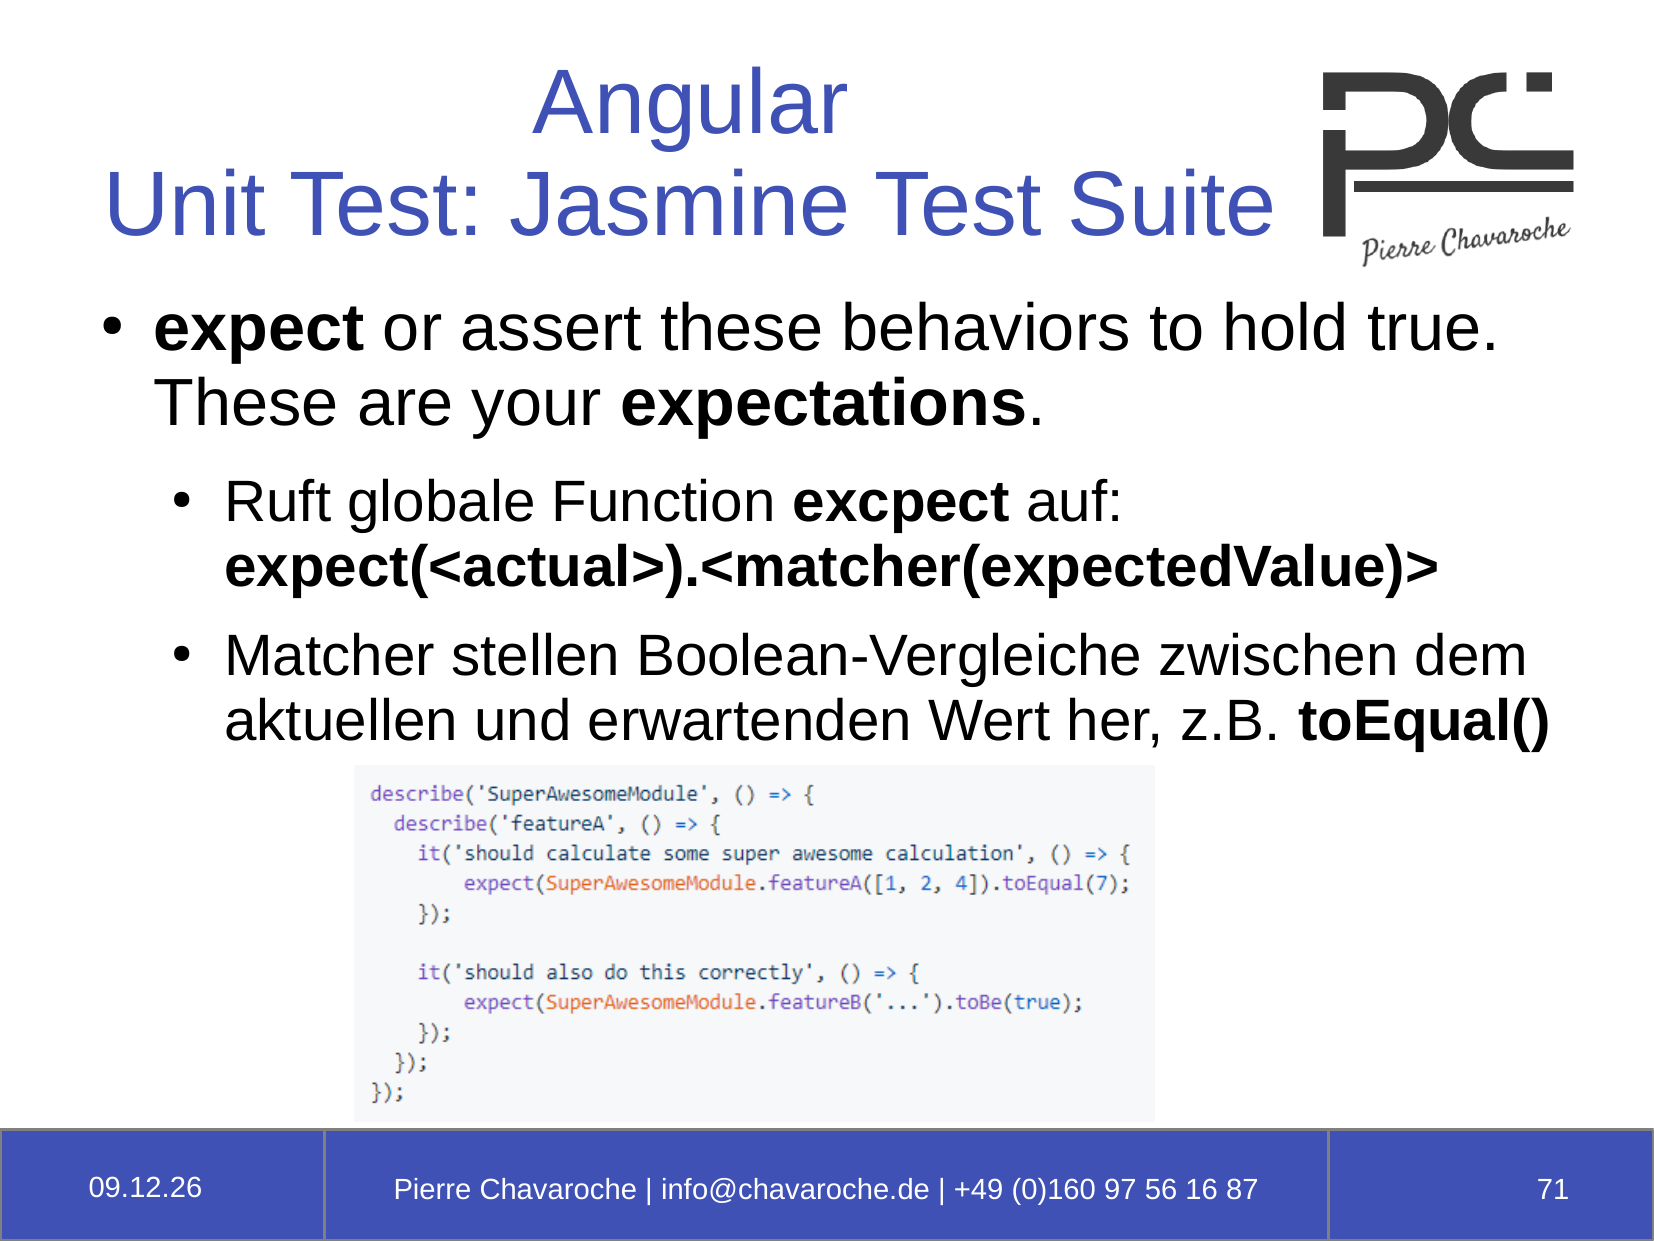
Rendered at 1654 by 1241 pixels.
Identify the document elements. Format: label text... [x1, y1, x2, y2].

picture [354, 765, 1155, 1123]
list expect or assert these behaviors to hold true. These are your expectations. Ruft globale Function excpect auf: expect(<actual>).<matcher(expectedValue)> Matcher stellen Boolean-Vergleiche zwischen dem aktuellen und erwartenden Wert her, z.B. toEqual() [82, 290, 1571, 1109]
picture [1307, 29, 1589, 311]
title Angular Unit Test: Jasmine Test Suite [82, 49, 1300, 257]
